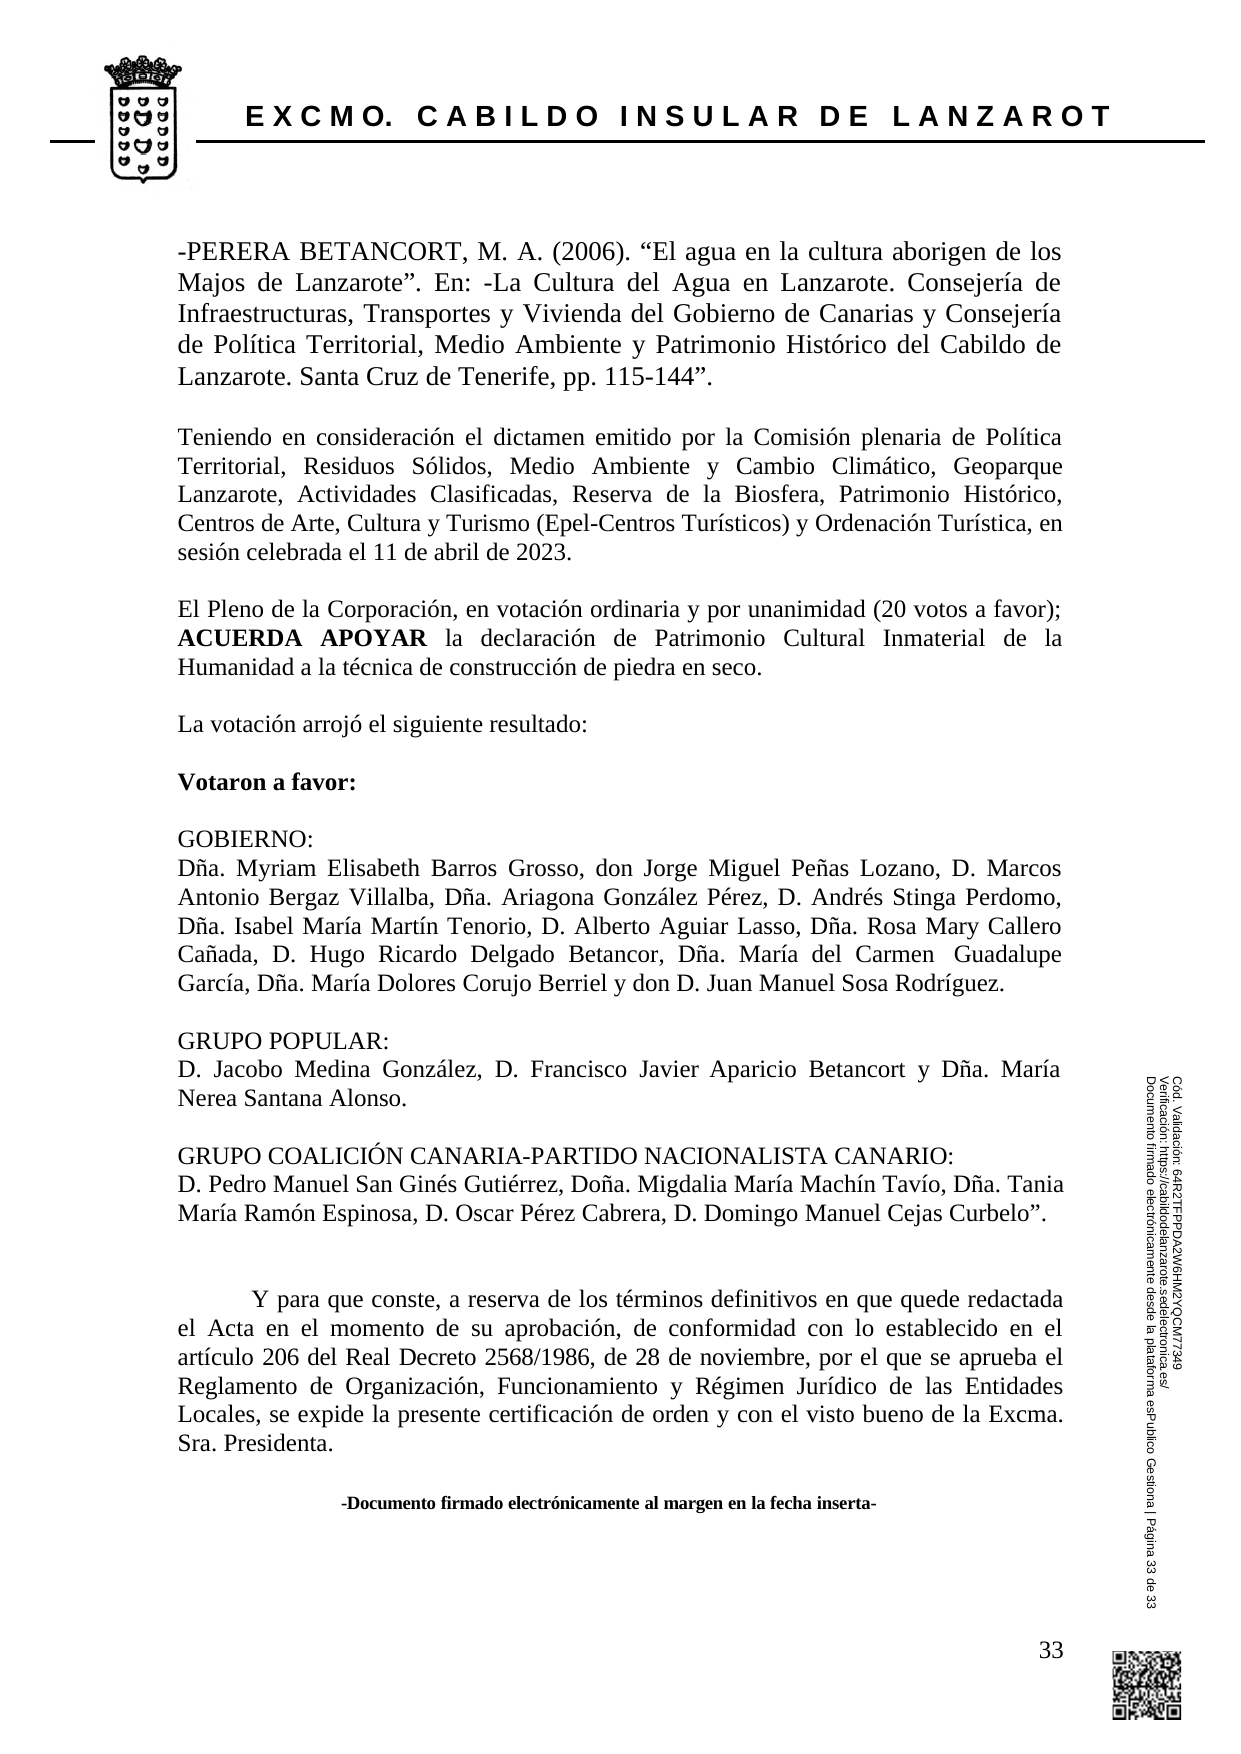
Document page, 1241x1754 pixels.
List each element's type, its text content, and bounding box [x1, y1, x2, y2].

text Documento firmado electrónicamente desde la plataforma esPublico Gestiona | Página 33 de 33 [1145, 1076, 1158, 1611]
picture [95, 39, 196, 193]
text D. Jacobo Medina González, D. Francisco Javier Aparicio Betancort y Dña. María Nerea Santana Alonso. [177, 1054, 1117, 1112]
text -Documento firmado electrónicamente al margen en la fecha inserta- [341, 1492, 1145, 1513]
text Dña. Myriam Elisabeth Barros Grosso, don Jorge Miguel Peñas Lozano, D. Marcos Antonio Bergaz Villalba, Dña. Ariagona González Pérez, D. Andrés Stinga Perdomo, Dña. Isabel María Martín Tenorio, D. Alberto Aguiar Lasso, Dña. Rosa Mary Callero Cañada, D. Hugo Ricardo Delgado Betancor, Dña. María del Carmen Guadalupe García, Dña. María Dolores Corujo Berriel y don D. Juan Manuel Sosa Rodríguez. [177, 853, 1063, 997]
text El Pleno de la Corporación, en votación ordinaria y por unanimidad (20 votos a favor); ACUERDA APOYAR la declaración de Patrimonio Cultural Inmaterial de la Humanidad a la técnica de construcción de piedra en seco. [177, 594, 1063, 681]
text -PERERA BETANCORT, M. A. (2006). “El agua en la cultura aborigen de los Majos de Lanzarote”. En: -La Cultura del Agua en Lanzarote. Consejería de Infraestructuras, Transportes y Vivienda del Gobierno de Canarias y Consejería de Política Territorial, Medio Ambiente y Patrimonio Histórico del Cabildo de Lanzarote. Santa Cruz de Tenerife, pp. 115-144”. [177, 235, 1063, 391]
text D. Pedro Manuel San Ginés Gutiérrez, Doña. Migdalia María Machín Tavío, Dña. Tania María Ramón Espinosa, D. Oscar Pérez Cabrera, D. Domingo Manuel Cejas Curbelo”. [177, 1169, 1117, 1227]
subtitle Votaron a favor: [177, 767, 1192, 796]
text Cód. Validación: 64R2TFPPDA2W6HM2YQCM77349 [1171, 1076, 1184, 1611]
text Y para que conste, a reserva de los términos definitivos en que quede redactada el Acta en el momento de su aprobación, de conformidad con lo establecido en el artículo 206 del Real Decreto 2568/1986, de 28 de noviembre, por el que se aprueba el Reglamento de Organización, Funcionamiento y Régimen Jurídico de las Entidades Locales, se expide la presente certificación de orden y con el visto bueno de la Excma. Sra. Presidenta. [177, 1284, 1063, 1457]
picture [1112, 1651, 1182, 1720]
text GRUPO COALICIÓN CANARIA-PARTIDO NACIONALISTA CANARIO: [177, 1141, 1145, 1169]
text La votación arrojó el siguiente resultado: [177, 709, 1192, 738]
text Teniendo en consideración el dictamen emitido por la Comisión plenaria de Política Territorial, Residuos Sólidos, Medio Ambiente y Cambio Climático, Geoparque Lanzarote, Actividades Clasificadas, Reserva de la Biosfera, Patrimonio Histórico, Centros de Arte, Cultura y Turismo (Epel-Centros Turísticos) y Ordenación Turística, en sesión celebrada el 11 de abril de 2023. [177, 422, 1063, 566]
text GOBIERNO: [177, 824, 1192, 853]
text GRUPO POPULAR: [177, 1026, 1192, 1054]
text Verificación: https://cabildodelanzarote.sedelectronica.es/ [1158, 1076, 1171, 1611]
text 33 [160, 1635, 1063, 1663]
